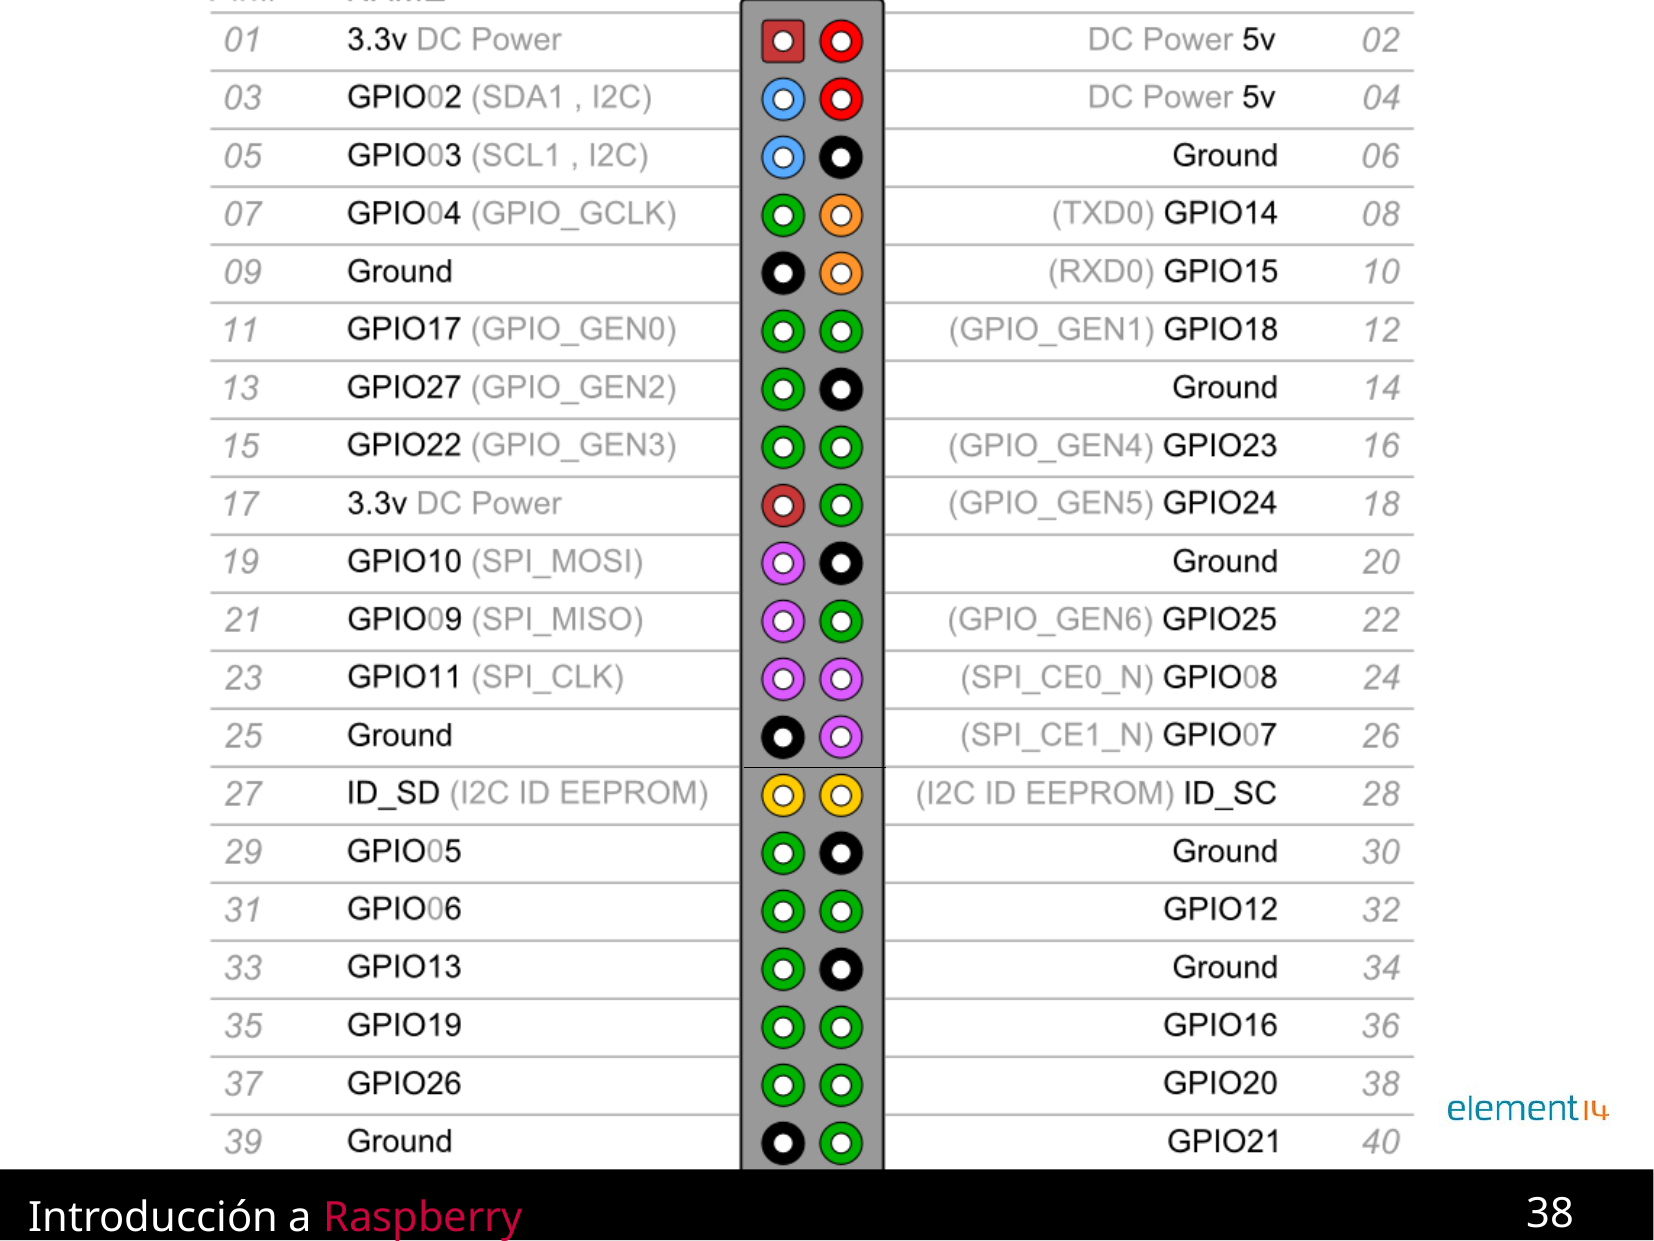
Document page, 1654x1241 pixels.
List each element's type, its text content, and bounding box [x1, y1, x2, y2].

text_box [0, 0, 1654, 1241]
picture [200, 0, 1619, 1169]
text_box [1521, 1175, 1654, 1241]
text_box Introducción a Raspberry Pi [13, 1179, 556, 1241]
